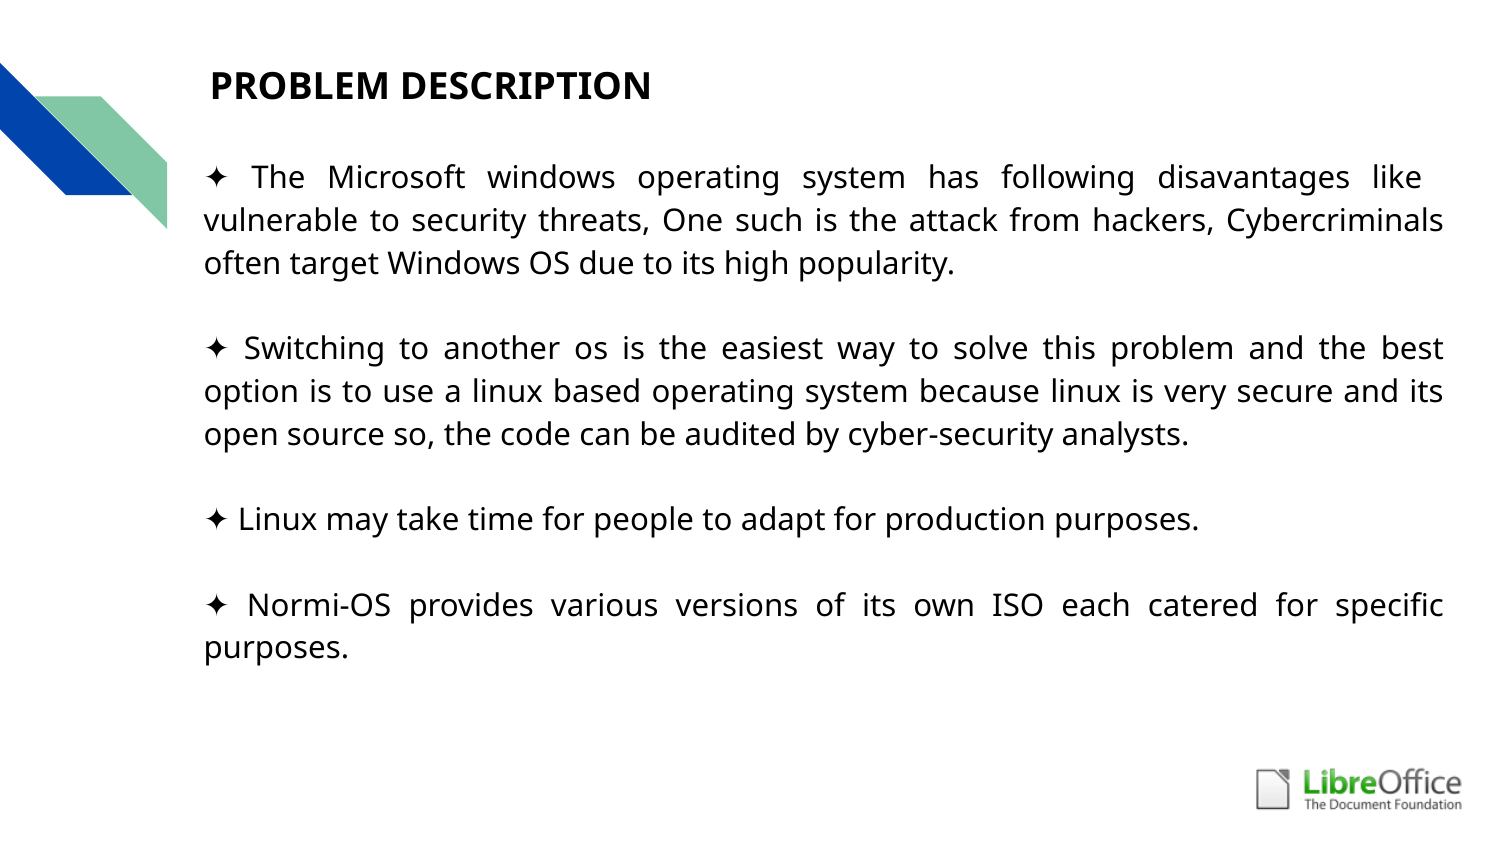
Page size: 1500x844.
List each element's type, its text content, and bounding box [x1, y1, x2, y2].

picture [1240, 751, 1477, 827]
text_box ✦ The Microsoft windows operating system has following disavantages like vulnerable to security threats, One such is the attack from hackers, Cybercriminals often target Windows OS due to its high popularity. ✦ Switching to another os is the easiest way to solve this problem and the best option is to use a linux based operating system because linux is very secure and its open source so, the code can be audited by cyber-security analysts. ✦ Linux may take time for people to adapt for production purposes. ✦ Normi-OS provides various versions of its own ISO each catered for specific purposes. [188, 147, 1461, 731]
text_box PROBLEM DESCRIPTION [194, 54, 742, 117]
